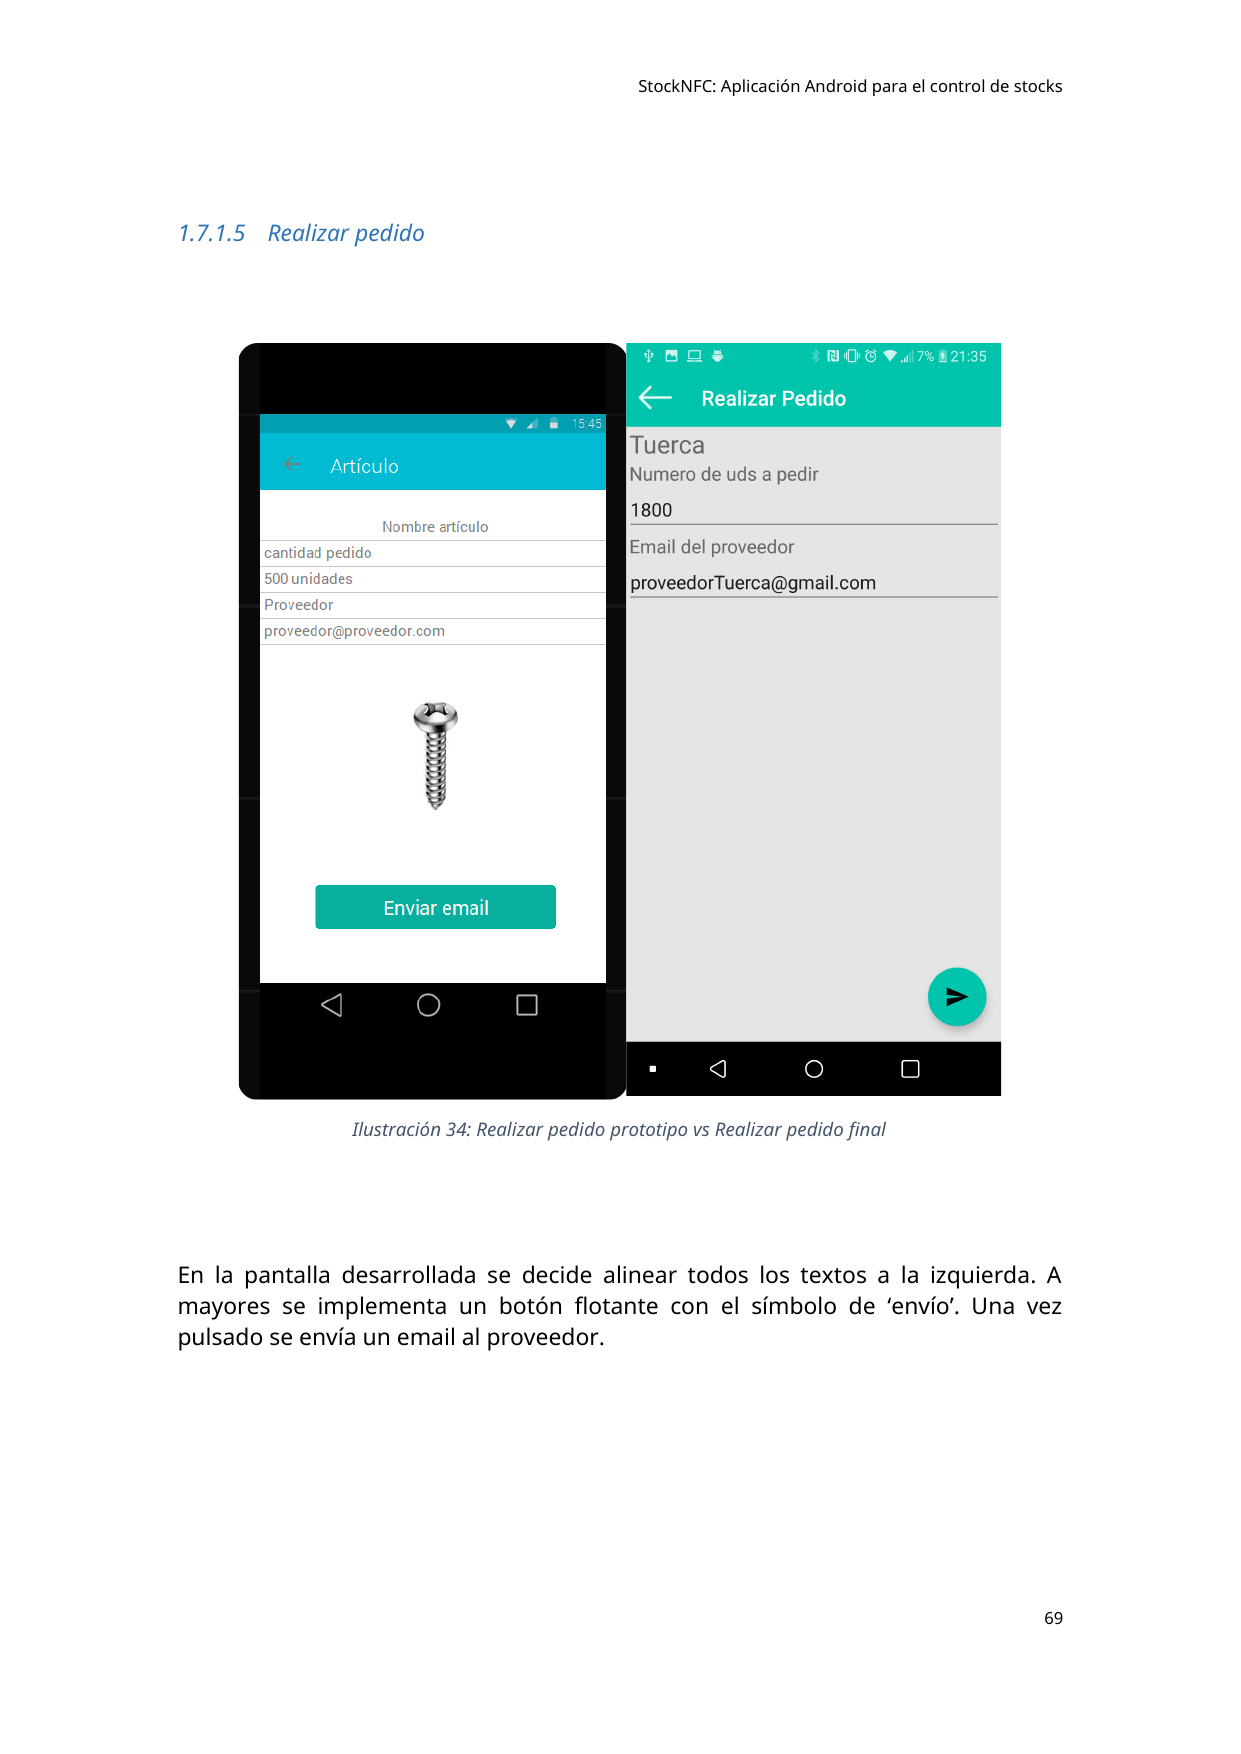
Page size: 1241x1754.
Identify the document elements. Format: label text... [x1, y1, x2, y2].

text Ilustración 34: Realizar pedido prototipo vs Realizar pedido final [177, 1116, 1063, 1142]
text En la pantalla desarrollada se decide alinear todos los textos a la izquierda. A mayores se implementa un botón flotante con el símbolo de ‘envío’. Una vez pulsado se envía un email al proveedor. [177, 1259, 1063, 1352]
subtitle Realizar pedido [177, 216, 1063, 248]
